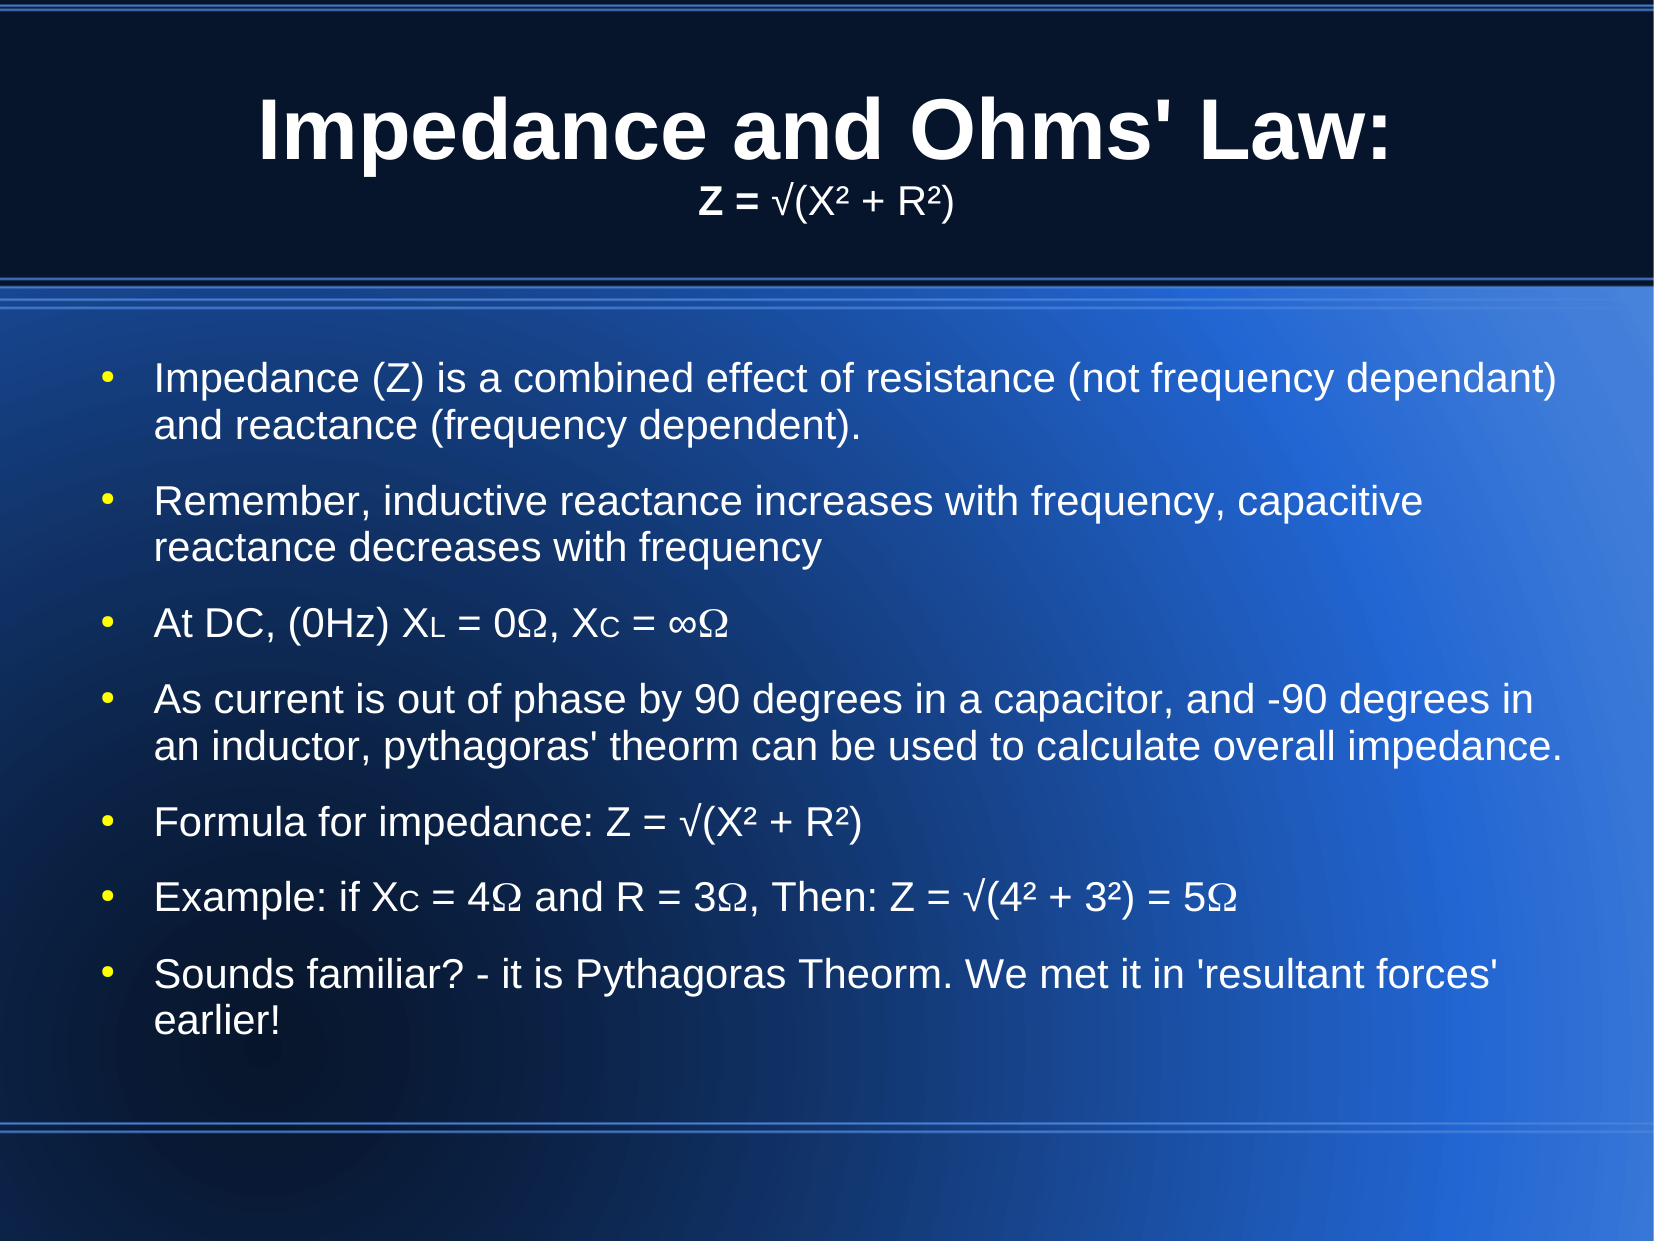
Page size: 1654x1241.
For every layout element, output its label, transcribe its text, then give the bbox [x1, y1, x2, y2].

title Impedance and Ohms' Law: Z = √(X² + R²) [82, 49, 1571, 257]
list Impedance (Z) is a combined effect of resistance (not frequency dependant) and reactance (frequency dependent). Remember, inductive reactance increases with frequency, capacitive reactance decreases with frequency At DC, (0Hz) XL = 0W, XC = ∞W As current is out of phase by 90 degrees in a capacitor, and -90 degrees in an inductor, pythagoras' theorm can be used to calculate overall impedance. Formula for impedance: Z = √(X² + R²) Example: if XC = 4W and R = 3W, Then: Z = √(4² + 3²) = 5W Sounds familiar? - it is Pythagoras Theorm. We met it in 'resultant forces' earlier! [82, 355, 1571, 1058]
picture [0, 0, 1654, 1241]
